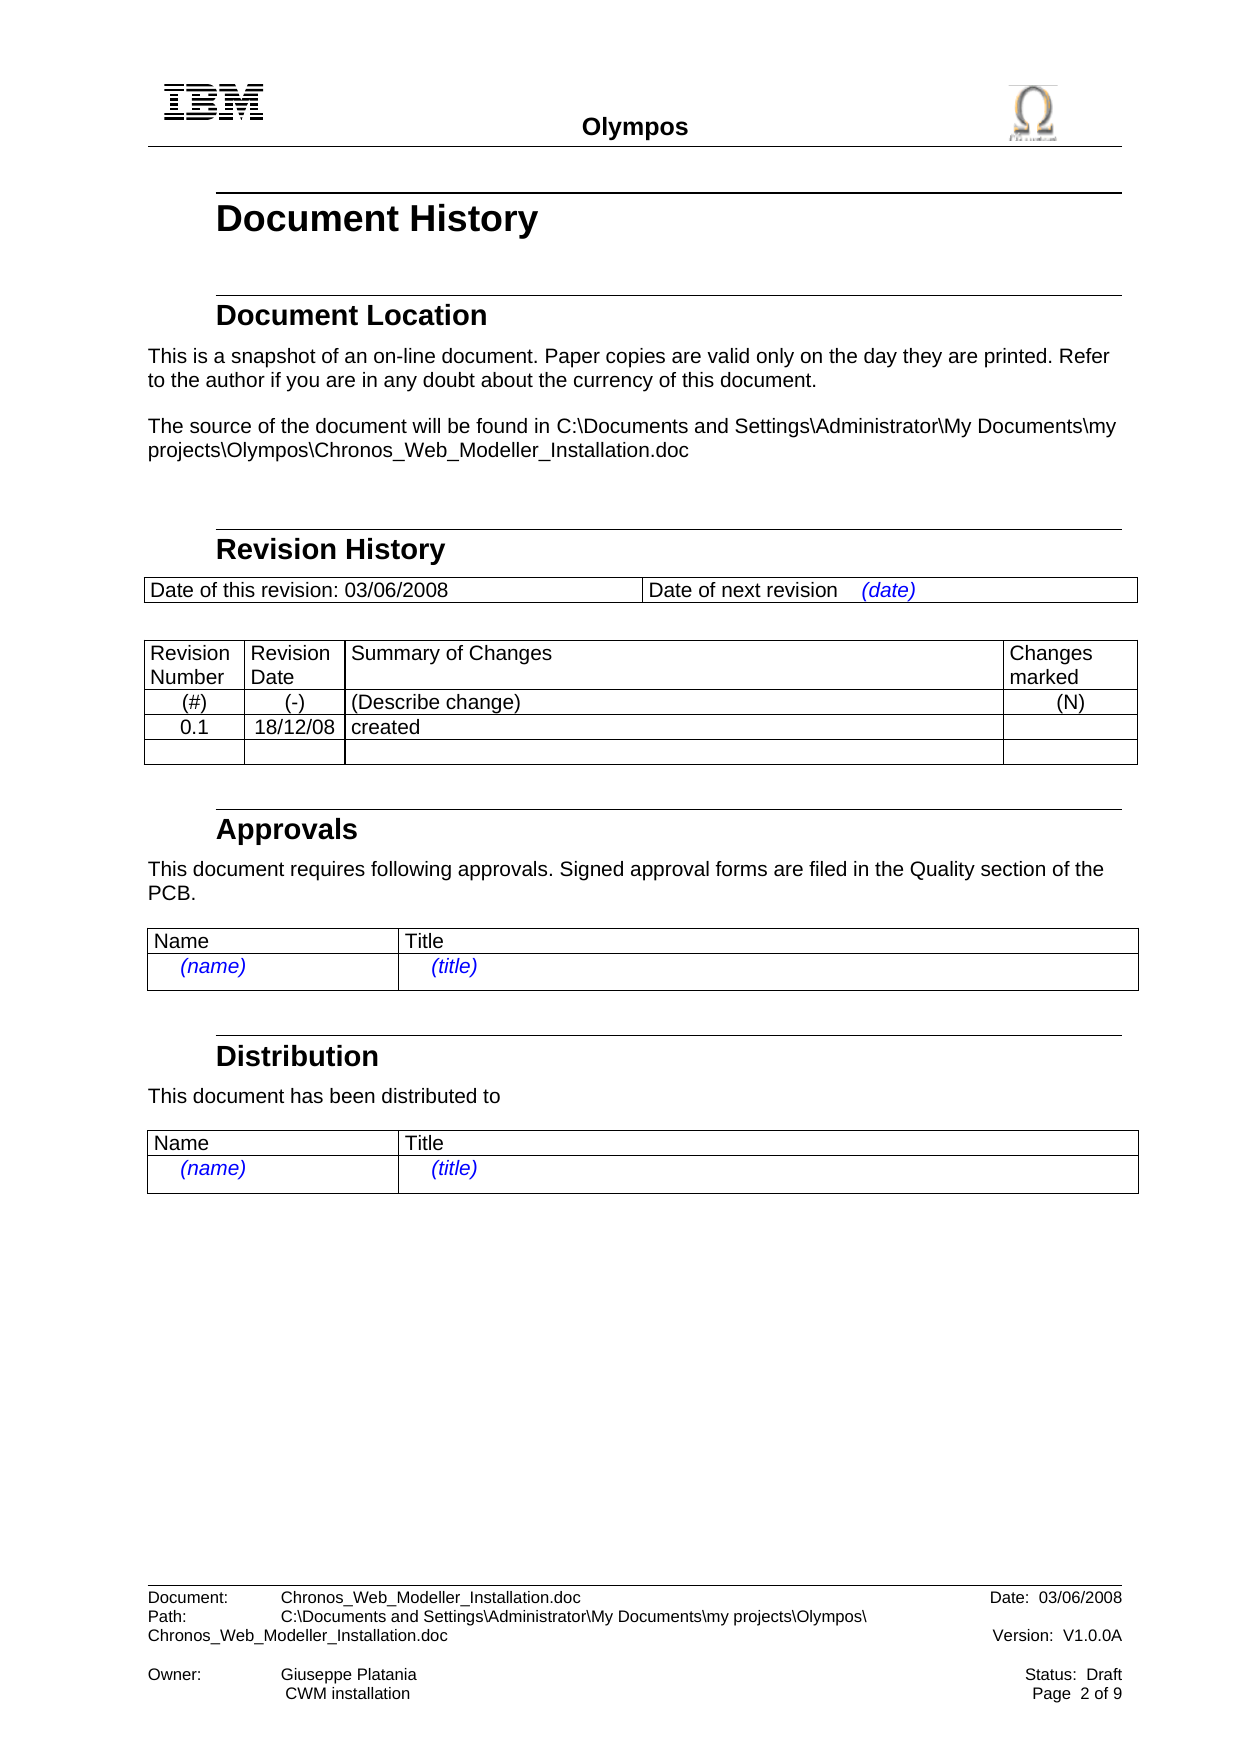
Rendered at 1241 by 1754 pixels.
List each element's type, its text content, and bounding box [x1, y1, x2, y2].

table_header Title [399, 1131, 1138, 1155]
table_header Title [399, 929, 1138, 953]
table_cell [1004, 740, 1137, 763]
subtitle Document Location [216, 296, 1122, 332]
table_header Date of next revision (date) [643, 578, 1137, 602]
table_header Name [148, 1131, 398, 1155]
subtitle Distribution [216, 1036, 1122, 1072]
text This document has been distributed to [148, 1084, 1122, 1108]
picture [1008, 84, 1058, 141]
table_cell (title) [399, 1156, 1138, 1193]
table_cell (Describe change) [346, 690, 1003, 713]
table_cell (-) [245, 690, 344, 713]
subtitle Document History [216, 194, 1122, 239]
text The source of the document will be found in C:\Documents and Settings\Administrator\My Documents\my projects\Olympos\Chronos_Web_Modeller_Installation.doc [148, 414, 1122, 462]
table_cell (N) [1004, 690, 1137, 713]
table_cell [245, 740, 344, 763]
table_cell [1004, 715, 1137, 738]
subtitle Approvals [216, 810, 1122, 846]
table_cell [346, 740, 1003, 763]
table_cell (title) [399, 954, 1138, 990]
table_cell [145, 740, 244, 763]
text This is a snapshot of an on-line document. Paper copies are valid only on the day they are printed. Refer to the author if you are in any doubt about the currency of this document. [148, 344, 1122, 392]
table_cell (#) [145, 690, 244, 713]
table_header Name [148, 929, 398, 953]
subtitle Revision History [216, 530, 1122, 565]
table_cell (name) [148, 1156, 398, 1193]
table_header Date of this revision: 03/06/2008 [145, 578, 642, 602]
text This document requires following approvals. Signed approval forms are filed in the Quality section of the PCB. [148, 857, 1122, 905]
table_cell 0.1 [145, 715, 244, 738]
table_cell created [346, 715, 1003, 738]
table_header Revision Date [245, 641, 344, 688]
table_cell (name) [148, 954, 398, 990]
table_header Changes marked [1004, 641, 1137, 688]
table_header Summary of Changes [346, 641, 1003, 688]
table_header Revision Number [145, 641, 244, 688]
table_cell 18/12/08 [245, 715, 344, 738]
